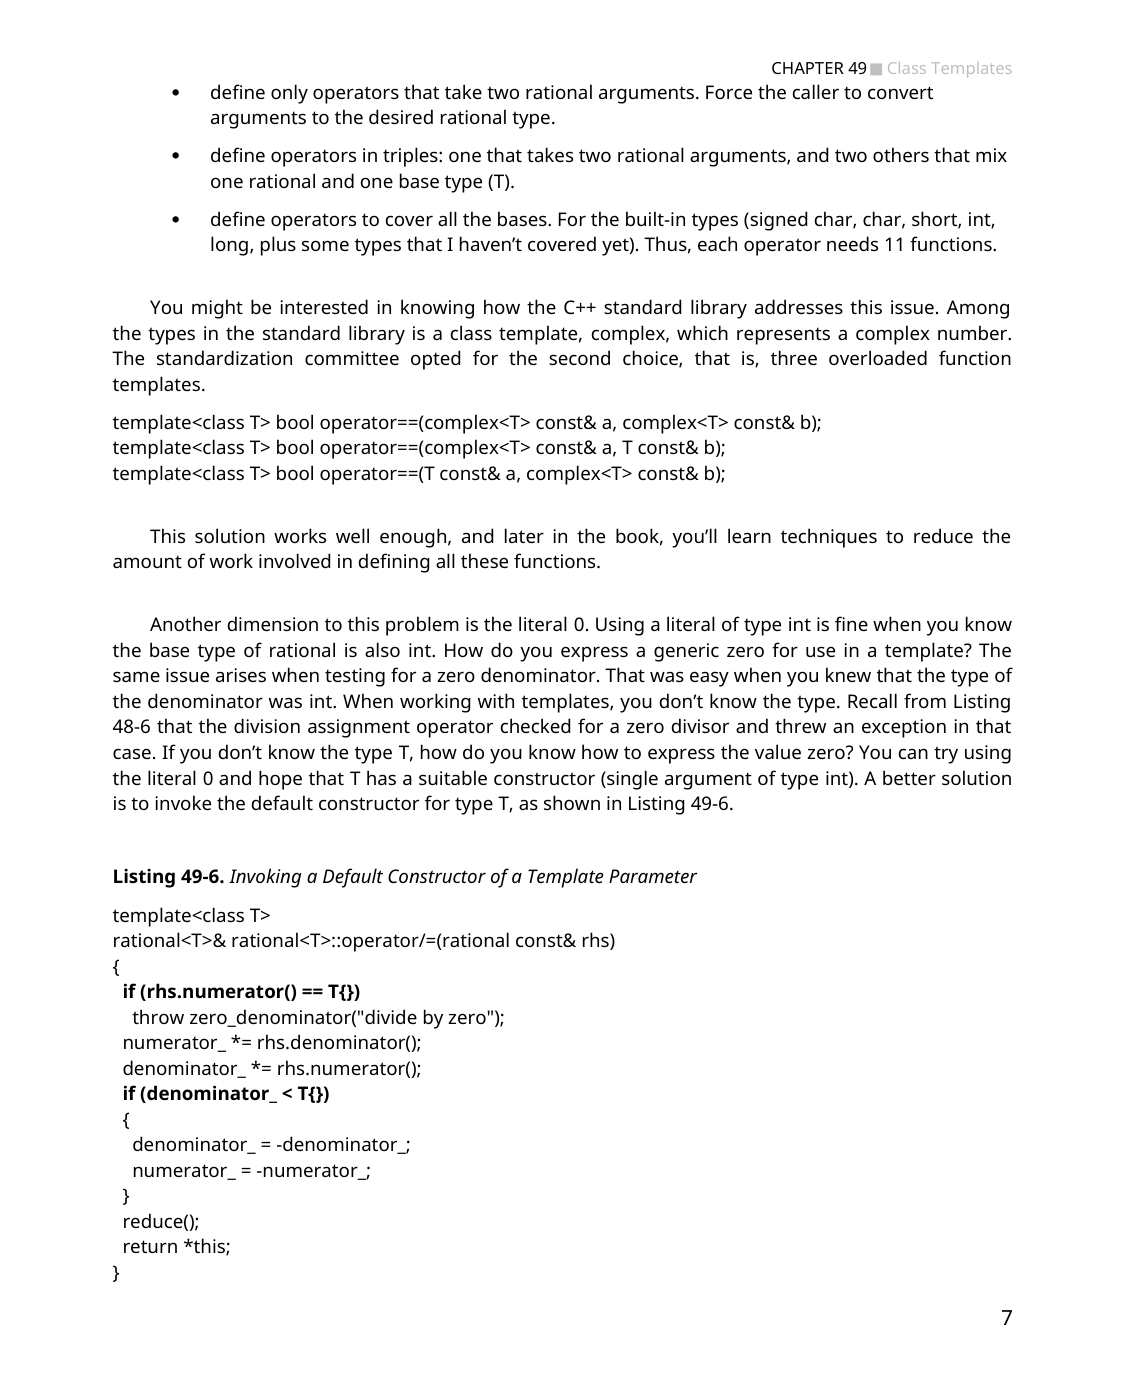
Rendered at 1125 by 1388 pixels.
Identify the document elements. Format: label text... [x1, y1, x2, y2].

text { [112, 953, 1012, 978]
text { [112, 1106, 1012, 1132]
list define operators to cover all the bases. For the built-in types (signed char, char, short, int, long, plus some types that I haven’t covered yet). Thus, each operator needs 11 functions. [172, 206, 1012, 257]
text template<class T> bool operator==(T const& a, complex<T> const& b); [112, 460, 1012, 486]
text numerator_ = -numerator_; [112, 1157, 1012, 1183]
text return *this; [112, 1234, 1012, 1259]
text reduce(); [112, 1208, 1012, 1234]
text if (rhs.numerator() == T{}) [112, 978, 1012, 1004]
text Another dimension to this problem is the literal 0. Using a literal of type int is fine when you know the base type of rational is also int. How do you express a generic zero for use in a template? The same issue arises when testing for a zero denominator. That was easy when you knew that the type of the denominator was int. When working with templates, you don’t know the type. Recall from Listing 48-6 that the division assignment operator checked for a zero divisor and threw an exception in that case. If you don’t know the type T, how do you know how to express the value zero? You can try using the literal 0 and hope that T has a suitable constructor (single argument of type int). A better solution is to invoke the default constructor for type T, as shown in Listing 49-6. [112, 612, 1012, 816]
text Listing 49-6. Invoking a Default Constructor of a Template Parameter [112, 864, 1012, 889]
text throw zero_denominator("divide by zero"); [112, 1004, 1012, 1029]
text template<class T> bool operator==(complex<T> const& a, T const& b); [112, 435, 1012, 460]
text if (denominator_ < T{}) [112, 1081, 1012, 1106]
text denominator_ *= rhs.numerator(); [112, 1055, 1012, 1081]
text } [112, 1259, 1012, 1285]
text rational<T>& rational<T>::operator/=(rational const& rhs) [112, 927, 1012, 953]
list define operators in triples: one that takes two rational arguments, and two others that mix one rational and one base type (T). [172, 142, 1012, 193]
text } [112, 1183, 1012, 1208]
text You might be interested in knowing how the C++ standard library addresses this issue. Among the types in the standard library is a class template, complex, which represents a complex number. The standardization committee opted for the second choice, that is, three overloaded function templates. [112, 294, 1012, 397]
text template<class T> [112, 902, 1012, 927]
text template<class T> bool operator==(complex<T> const& a, complex<T> const& b); [112, 409, 1012, 435]
text This solution works well enough, and later in the book, you’ll learn techniques to reduce the amount of work involved in defining all these functions. [112, 523, 1012, 574]
text numerator_ *= rhs.denominator(); [112, 1029, 1012, 1055]
text denominator_ = -denominator_; [112, 1132, 1012, 1157]
list define only operators that take two rational arguments. Force the caller to convert arguments to the desired rational type. [172, 79, 1012, 130]
